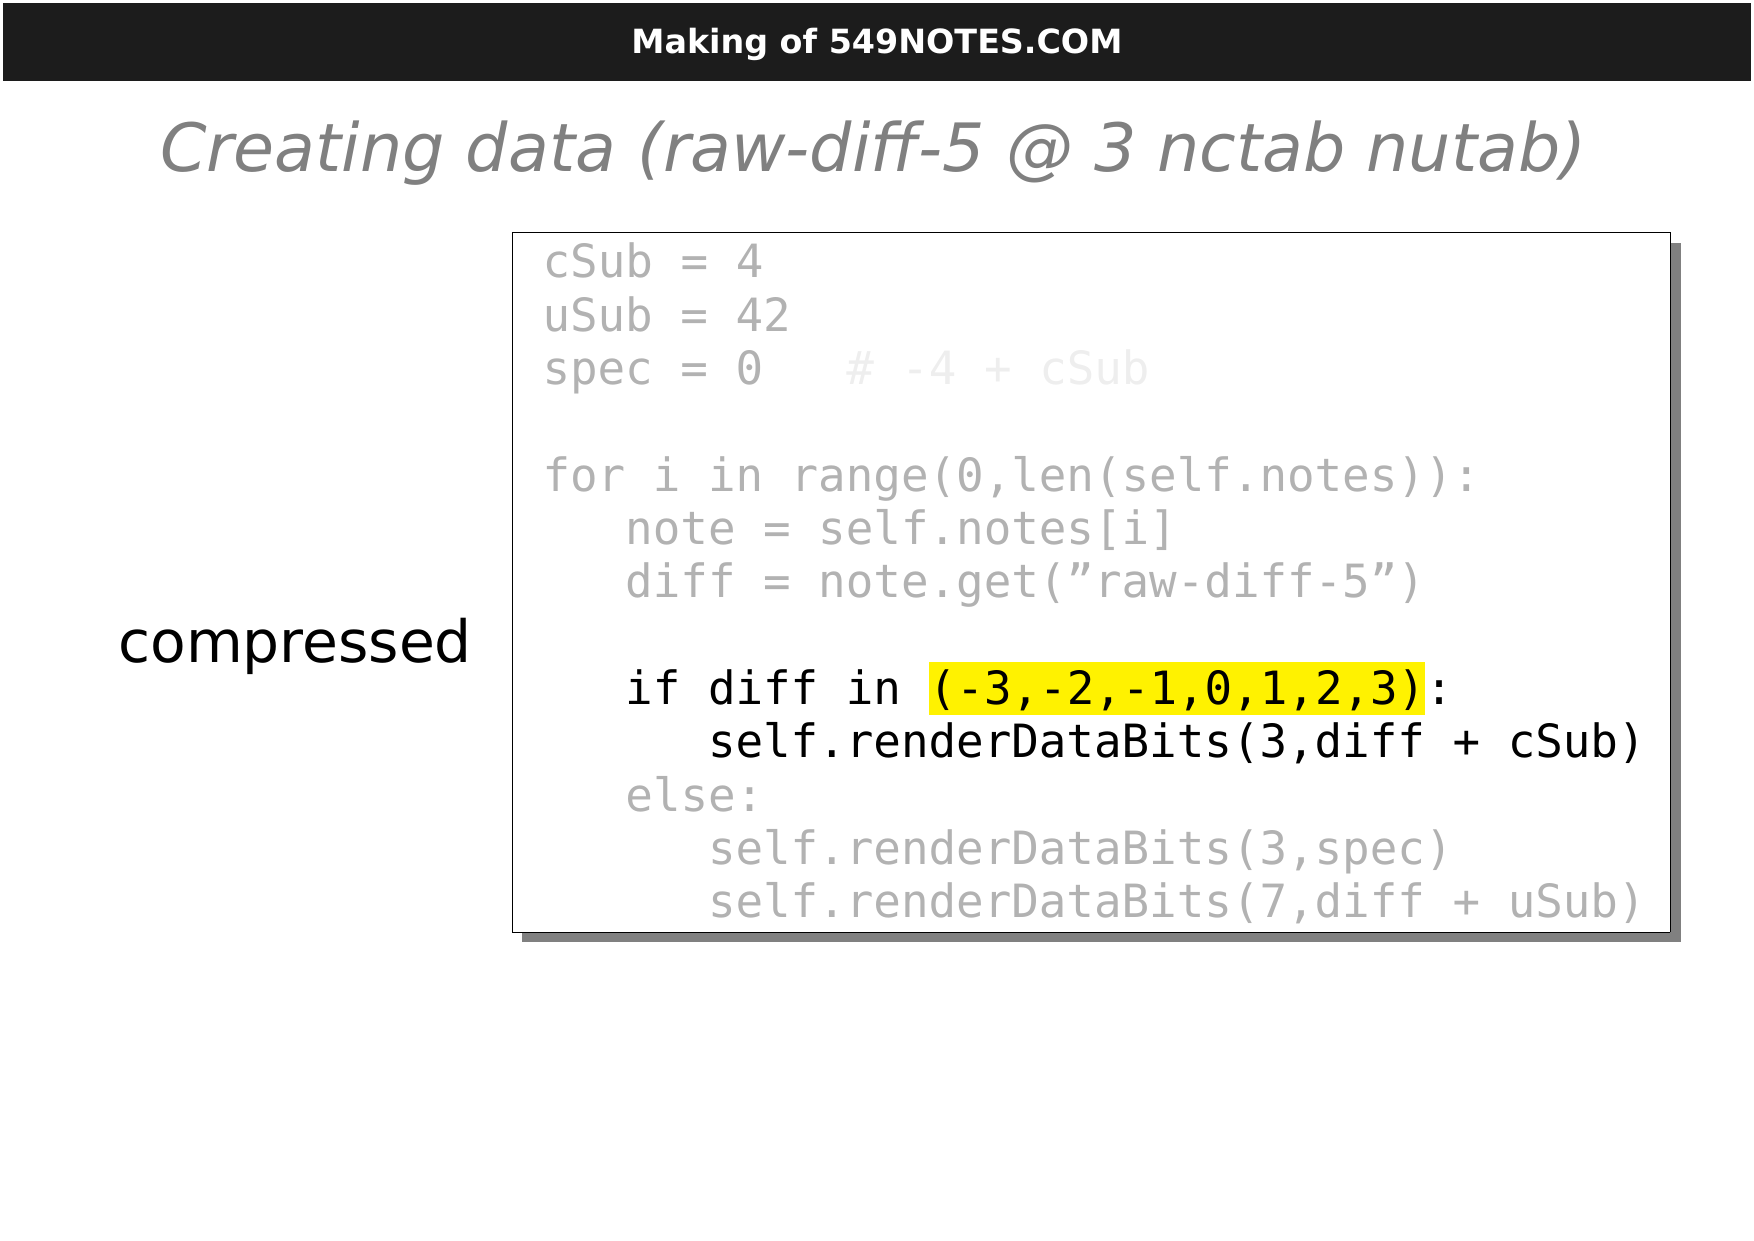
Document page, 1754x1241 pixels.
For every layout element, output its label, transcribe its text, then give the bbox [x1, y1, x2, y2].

text Creating data (raw-diff-5 @ 3 nctab nutab) [3, 110, 1751, 188]
table_header cSub = 4 uSub = 42 spec = 0 # -4 + cSub for i in range(0,len(self.notes)): note = self.notes[i] diff = note.get(”raw-diff-5”) if diff in (-3,-2,-1,0,1,2,3): self.renderDataBits(3,diff + cSub) else: self.renderDataBits(3,spec) self.renderDataBits(7,diff + uSub) [506, 226, 1686, 948]
